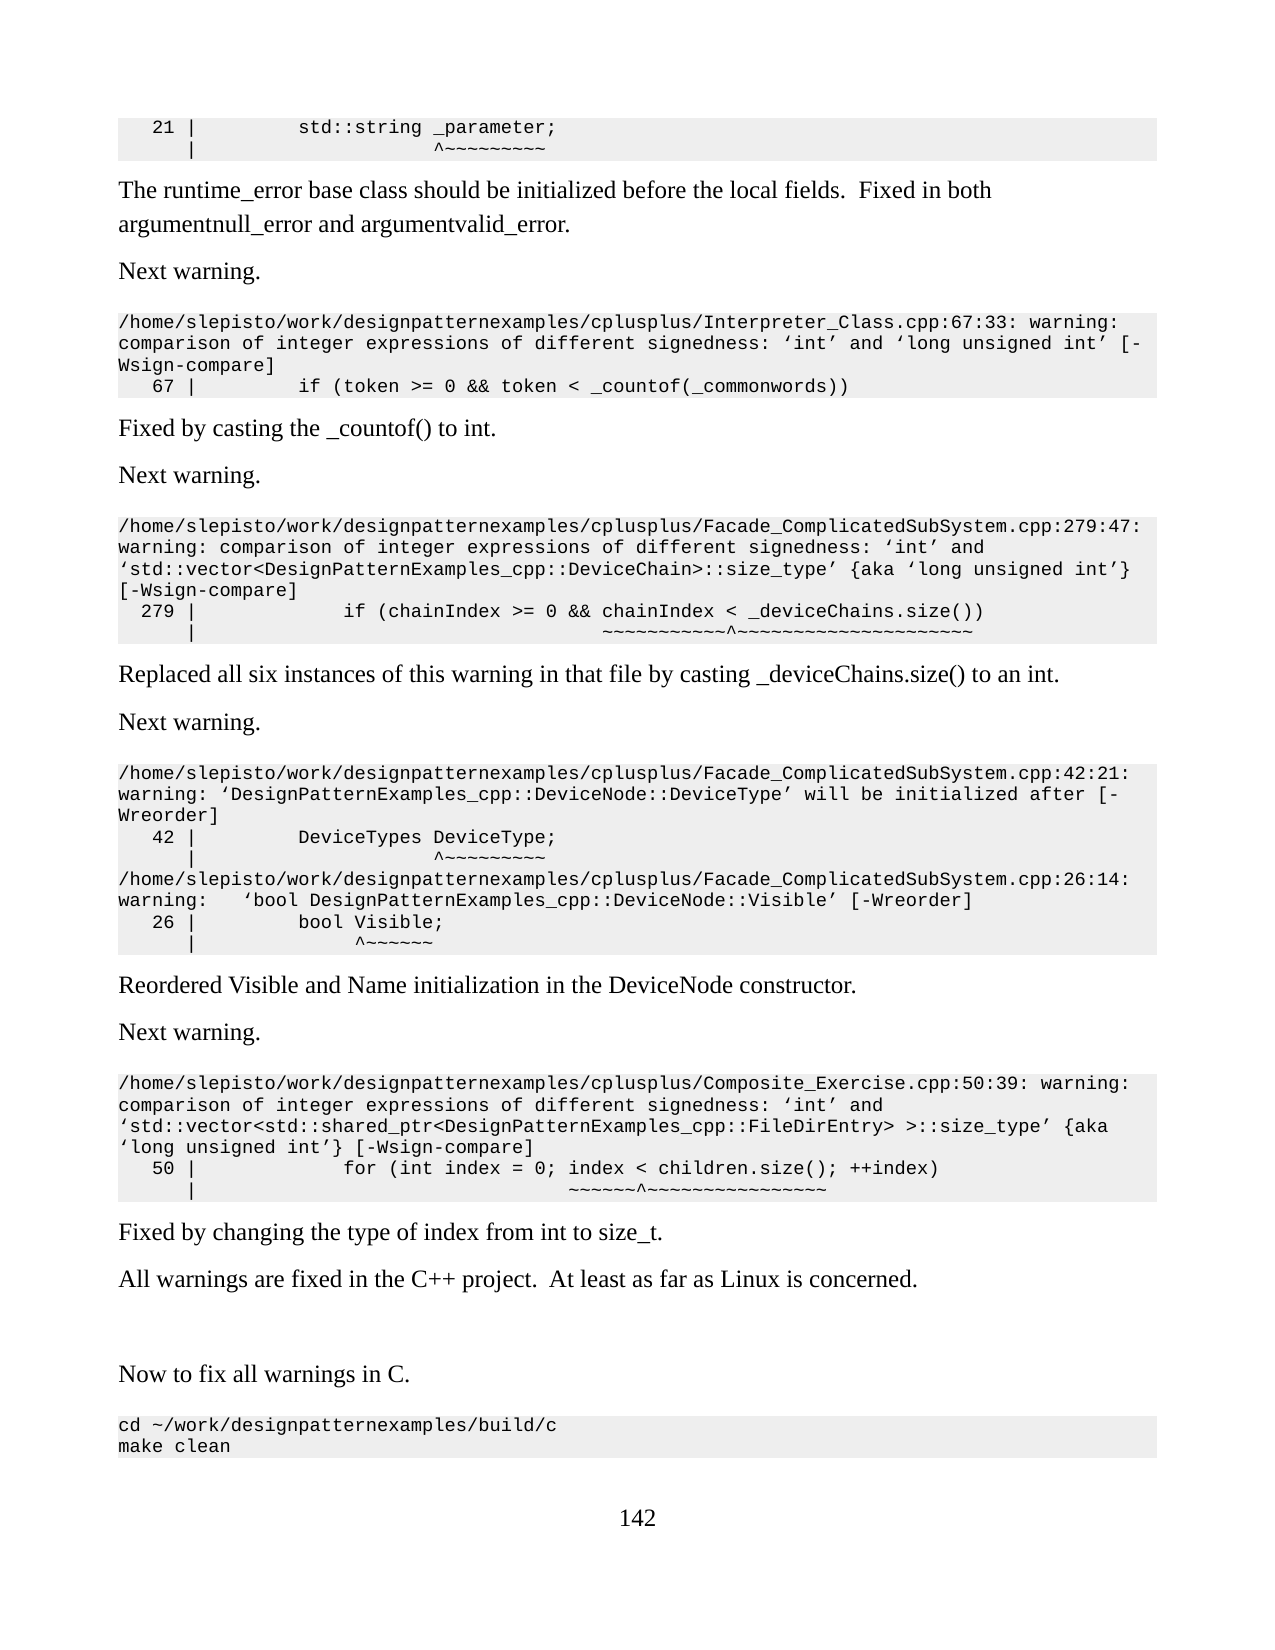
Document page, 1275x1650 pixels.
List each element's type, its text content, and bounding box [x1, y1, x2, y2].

text 26 | bool Visible; [118, 912, 1157, 934]
text /home/slepisto/work/designpatternexamples/cplusplus/Facade_ComplicatedSubSystem.cpp:279:47: warning: comparison of integer expressions of different signedness: ‘int’ and ‘std::vector<DesignPatternExamples_cpp::DeviceChain>::size_type’ {aka ‘long unsigned int’} [-Wsign-compare] [118, 517, 1157, 602]
text 21 | std::string _parameter; [118, 118, 1157, 139]
text Replaced all six instances of this warning in that file by casting _deviceChains.size() to an int. [118, 659, 1157, 688]
text All warnings are fixed in the C++ project. At least as far as Linux is concerned. [118, 1264, 1157, 1293]
text | ~~~~~~~~~~~^~~~~~~~~~~~~~~~~~~~~~ [118, 623, 1157, 644]
text Next warning. [118, 256, 1157, 285]
text Reordered Visible and Name initialization in the DeviceNode constructor. [118, 970, 1157, 999]
text Now to fix all warnings in C. [118, 1359, 1157, 1388]
text 50 | for (int index = 0; index < children.size(); ++index) [118, 1159, 1157, 1180]
text The runtime_error base class should be initialized before the local fields. Fixed in both argumentnull_error and argumentvalid_error. [118, 176, 1157, 237]
text Next warning. [118, 460, 1157, 489]
text /home/slepisto/work/designpatternexamples/cplusplus/Interpreter_Class.cpp:67:33: warning: comparison of integer expressions of different signedness: ‘int’ and ‘long unsigned int’ [-Wsign-compare] [118, 313, 1157, 377]
text Fixed by changing the type of index from int to size_t. [118, 1217, 1157, 1245]
text make clean [118, 1437, 1157, 1458]
text 67 | if (token >= 0 && token < _countof(_commonwords)) [118, 377, 1157, 398]
text 279 | if (chainIndex >= 0 && chainIndex < _deviceChains.size()) [118, 602, 1157, 623]
text /home/slepisto/work/designpatternexamples/cplusplus/Composite_Exercise.cpp:50:39: warning: comparison of integer expressions of different signedness: ‘int’ and ‘std::vector<std::shared_ptr<DesignPatternExamples_cpp::FileDirEntry> >::size_type’ {aka ‘long unsigned int’} [-Wsign-compare] [118, 1074, 1157, 1159]
text 42 | DeviceTypes DeviceType; [118, 827, 1157, 849]
text /home/slepisto/work/designpatternexamples/cplusplus/Facade_ComplicatedSubSystem.cpp:26:14: warning: ‘bool DesignPatternExamples_cpp::DeviceNode::Visible’ [-Wreorder] [118, 870, 1157, 912]
text cd ~/work/designpatternexamples/build/c [118, 1416, 1157, 1437]
text Next warning. [118, 707, 1157, 736]
text Next warning. [118, 1017, 1157, 1046]
text Fixed by casting the _countof() to int. [118, 413, 1157, 442]
text | ~~~~~~^~~~~~~~~~~~~~~~~ [118, 1180, 1157, 1202]
text | ^~~~~~~~~~ [118, 849, 1157, 870]
text | ^~~~~~~ [118, 934, 1157, 955]
text /home/slepisto/work/designpatternexamples/cplusplus/Facade_ComplicatedSubSystem.cpp:42:21: warning: ‘DesignPatternExamples_cpp::DeviceNode::DeviceType’ will be initialized after [-Wreorder] [118, 764, 1157, 827]
text | ^~~~~~~~~~ [118, 139, 1157, 161]
